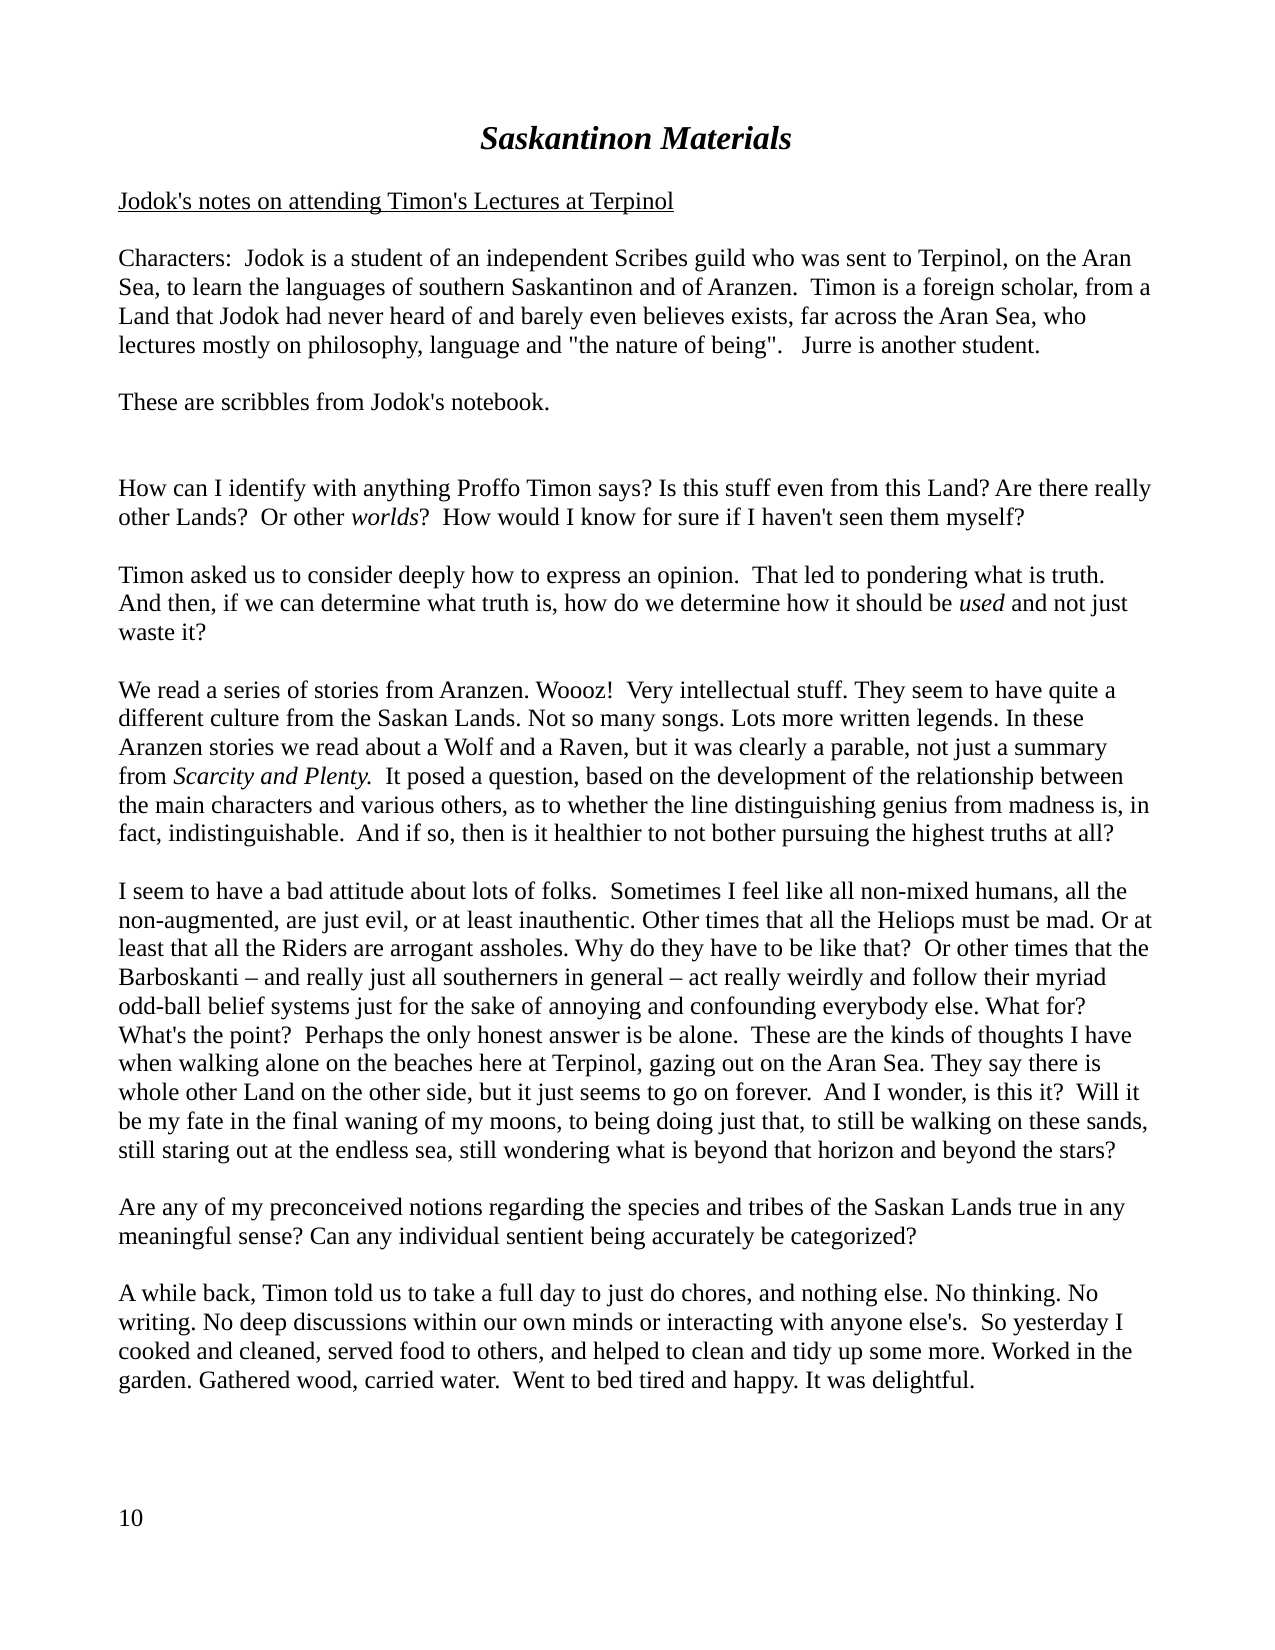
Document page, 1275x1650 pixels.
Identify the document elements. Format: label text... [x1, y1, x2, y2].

text Are any of my preconceived notions regarding the species and tribes of the Saskan Lands true in any meaningful sense? Can any individual sentient being accurately be categorized? [118, 1192, 1157, 1250]
text A while back, Timon told us to take a full day to just do chores, and nothing else. No thinking. No writing. No deep discussions within our own minds or interacting with anyone else's. So yesterday I cooked and cleaned, served food to others, and helped to clean and tidy up some more. Worked in the garden. Gathered wood, carried water. Went to bed tired and happy. It was delightful. [118, 1278, 1157, 1393]
text These are scribbles from Jodok's notebook. [118, 387, 1157, 416]
text How can I identify with anything Proffo Timon says? Is this stuff even from this Land? Are there really other Lands? Or other worlds? How would I know for sure if I haven't seen them myself? [118, 473, 1157, 531]
text We read a series of stories from Aranzen. Woooz! Very intellectual stuff. They seem to have quite a different culture from the Saskan Lands. Not so many songs. Lots more written legends. In these Aranzen stories we read about a Wolf and a Raven, but it was clearly a parable, not just a summary from Scarcity and Plenty. It posed a question, based on the development of the relationship between the main characters and various others, as to whether the line distinguishing genius from madness is, in fact, indistinguishable. And if so, then is it healthier to not bother pursuing the highest truths at all? [118, 675, 1157, 847]
text Characters: Jodok is a student of an independent Scribes guild who was sent to Terpinol, on the Aran Sea, to learn the languages of southern Saskantinon and of Aranzen. Timon is a foreign scholar, from a Land that Jodok had never heard of and barely even believes exists, far across the Aran Sea, who lectures mostly on philosophy, language and "the nature of being". Jurre is another student. [118, 243, 1157, 358]
text Jodok's notes on attending Timon's Lectures at Terpinol [118, 186, 1157, 215]
text I seem to have a bad attitude about lots of folks. Sometimes I feel like all non-mixed humans, all the non-augmented, are just evil, or at least inauthentic. Other times that all the Heliops must be mad. Or at least that all the Riders are arrogant assholes. Why do they have to be like that? Or other times that the Barboskanti – and really just all southerners in general – act really weirdly and follow their myriad odd-ball belief systems just for the sake of annoying and confounding everybody else. What for? What's the point? Perhaps the only honest answer is be alone. These are the kinds of thoughts I have when walking alone on the beaches here at Terpinol, gazing out on the Aran Sea. They say there is whole other Land on the other side, but it just seems to go on forever. And I wonder, is this it? Will it be my fate in the final waning of my moons, to being doing just that, to still be walking on these sands, still staring out at the endless sea, still wondering what is beyond that horizon and beyond the stars? [118, 876, 1157, 1163]
text Timon asked us to consider deeply how to express an opinion. That led to pondering what is truth. And then, if we can determine what truth is, how do we determine how it should be used and not just waste it? [118, 560, 1157, 646]
